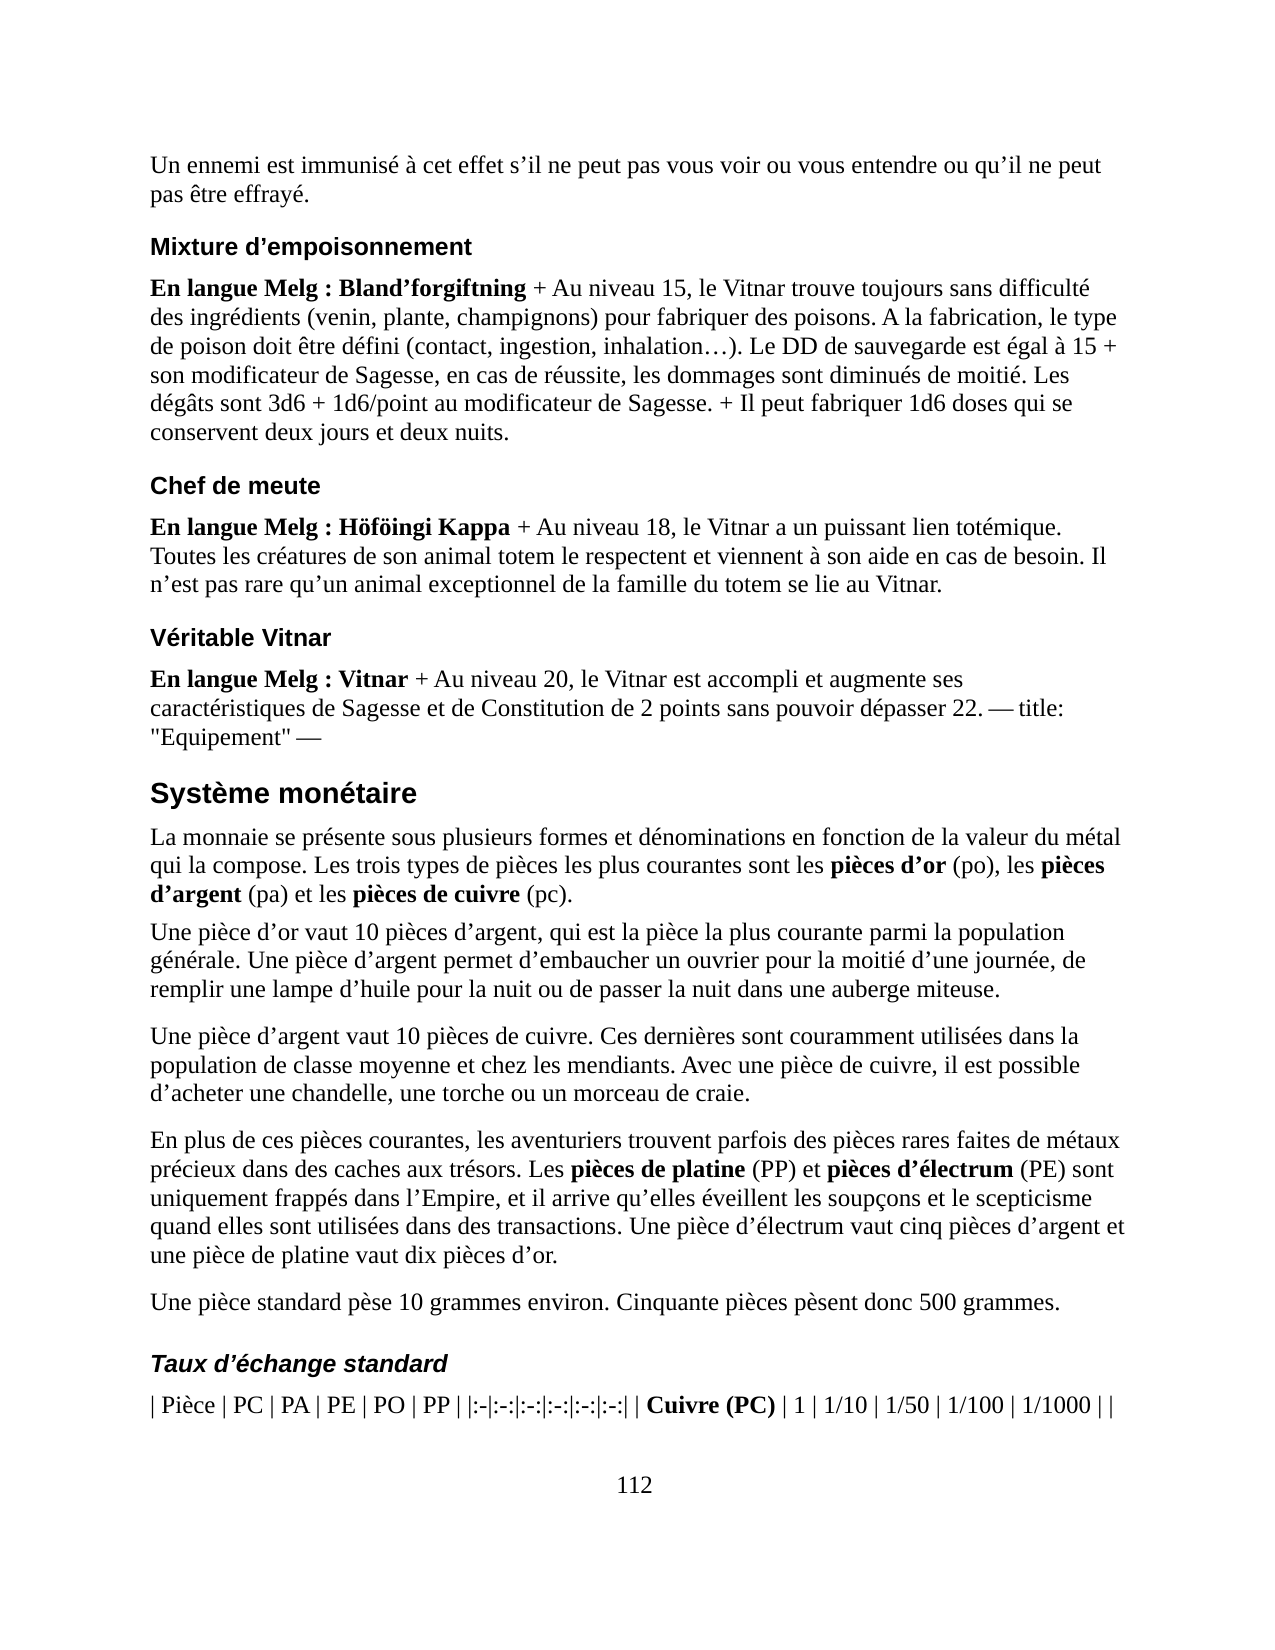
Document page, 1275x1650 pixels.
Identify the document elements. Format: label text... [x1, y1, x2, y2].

text Une pièce d’argent vaut 10 pièces de cuivre. Ces dernières sont couramment utilisées dans la population de classe moyenne et chez les mendiants. Avec une pièce de cuivre, il est possible d’acheter une chandelle, une torche ou un morceau de craie. [150, 1021, 1125, 1107]
text Une pièce d’or vaut 10 pièces d’argent, qui est la pièce la plus courante parmi la population générale. Une pièce d’argent permet d’embaucher un ouvrier pour la moitié d’une journée, de remplir une lampe d’huile pour la nuit ou de passer la nuit dans une auberge miteuse. [150, 917, 1125, 1003]
text | Pièce | PC | PA | PE | PO | PP | |:-|:-:|:-:|:-:|:-:|:-:| | Cuivre (PC) | 1 | 1/10 | 1/50 | 1/100 | 1/1000 | | [150, 1391, 1125, 1419]
text En langue Melg : Vitnar + Au niveau 20, le Vitnar est accompli et augmente ses caractéristiques de Sagesse et de Constitution de 2 points sans pouvoir dépasser 22. — title: "Equipement" — [150, 664, 1125, 751]
subtitle Mixture d’empoisonnement [150, 232, 1125, 261]
subtitle Véritable Vitnar [150, 623, 1125, 652]
text En langue Melg : Höföingi Kappa + Au niveau 18, le Vitnar a un puissant lien totémique. Toutes les créatures de son animal totem le respectent et viennent à son aide en cas de besoin. Il n’est pas rare qu’un animal exceptionnel de la famille du totem se lie au Vitnar. [150, 512, 1125, 598]
text La monnaie se présente sous plusieurs formes et dénominations en fonction de la valeur du métal qui la compose. Les trois types de pièces les plus courantes sont les pièces d’or (po), les pièces d’argent (pa) et les pièces de cuivre (pc). [150, 822, 1125, 908]
subtitle Taux d’échange standard [150, 1349, 1125, 1378]
text En langue Melg : Bland’forgiftning + Au niveau 15, le Vitnar trouve toujours sans difficulté des ingrédients (venin, plante, champignons) pour fabriquer des poisons. A la fabrication, le type de poison doit être défini (contact, ingestion, inhalation…​). Le DD de sauvegarde est égal à 15 + son modificateur de Sagesse, en cas de réussite, les dommages sont diminués de moitié. Les dégâts sont 3d6 + 1d6/point au modificateur de Sagesse. + Il peut fabriquer 1d6 doses qui se conservent deux jours et deux nuits. [150, 273, 1125, 446]
text Une pièce standard pèse 10 grammes environ. Cinquante pièces pèsent donc 500 grammes. [150, 1287, 1125, 1316]
subtitle Système monétaire [150, 776, 1125, 809]
subtitle Chef de meute [150, 471, 1125, 499]
text Un ennemi est immunisé à cet effet s’il ne peut pas vous voir ou vous entendre ou qu’il ne peut pas être effrayé. [150, 150, 1125, 207]
text En plus de ces pièces courantes, les aventuriers trouvent parfois des pièces rares faites de métaux précieux dans des caches aux trésors. Les pièces de platine (PP) et pièces d’électrum (PE) sont uniquement frappés dans l’Empire, et il arrive qu’elles éveillent les soupçons et le scepticisme quand elles sont utilisées dans des transactions. Une pièce d’électrum vaut cinq pièces d’argent et une pièce de platine vaut dix pièces d’or. [150, 1125, 1125, 1269]
